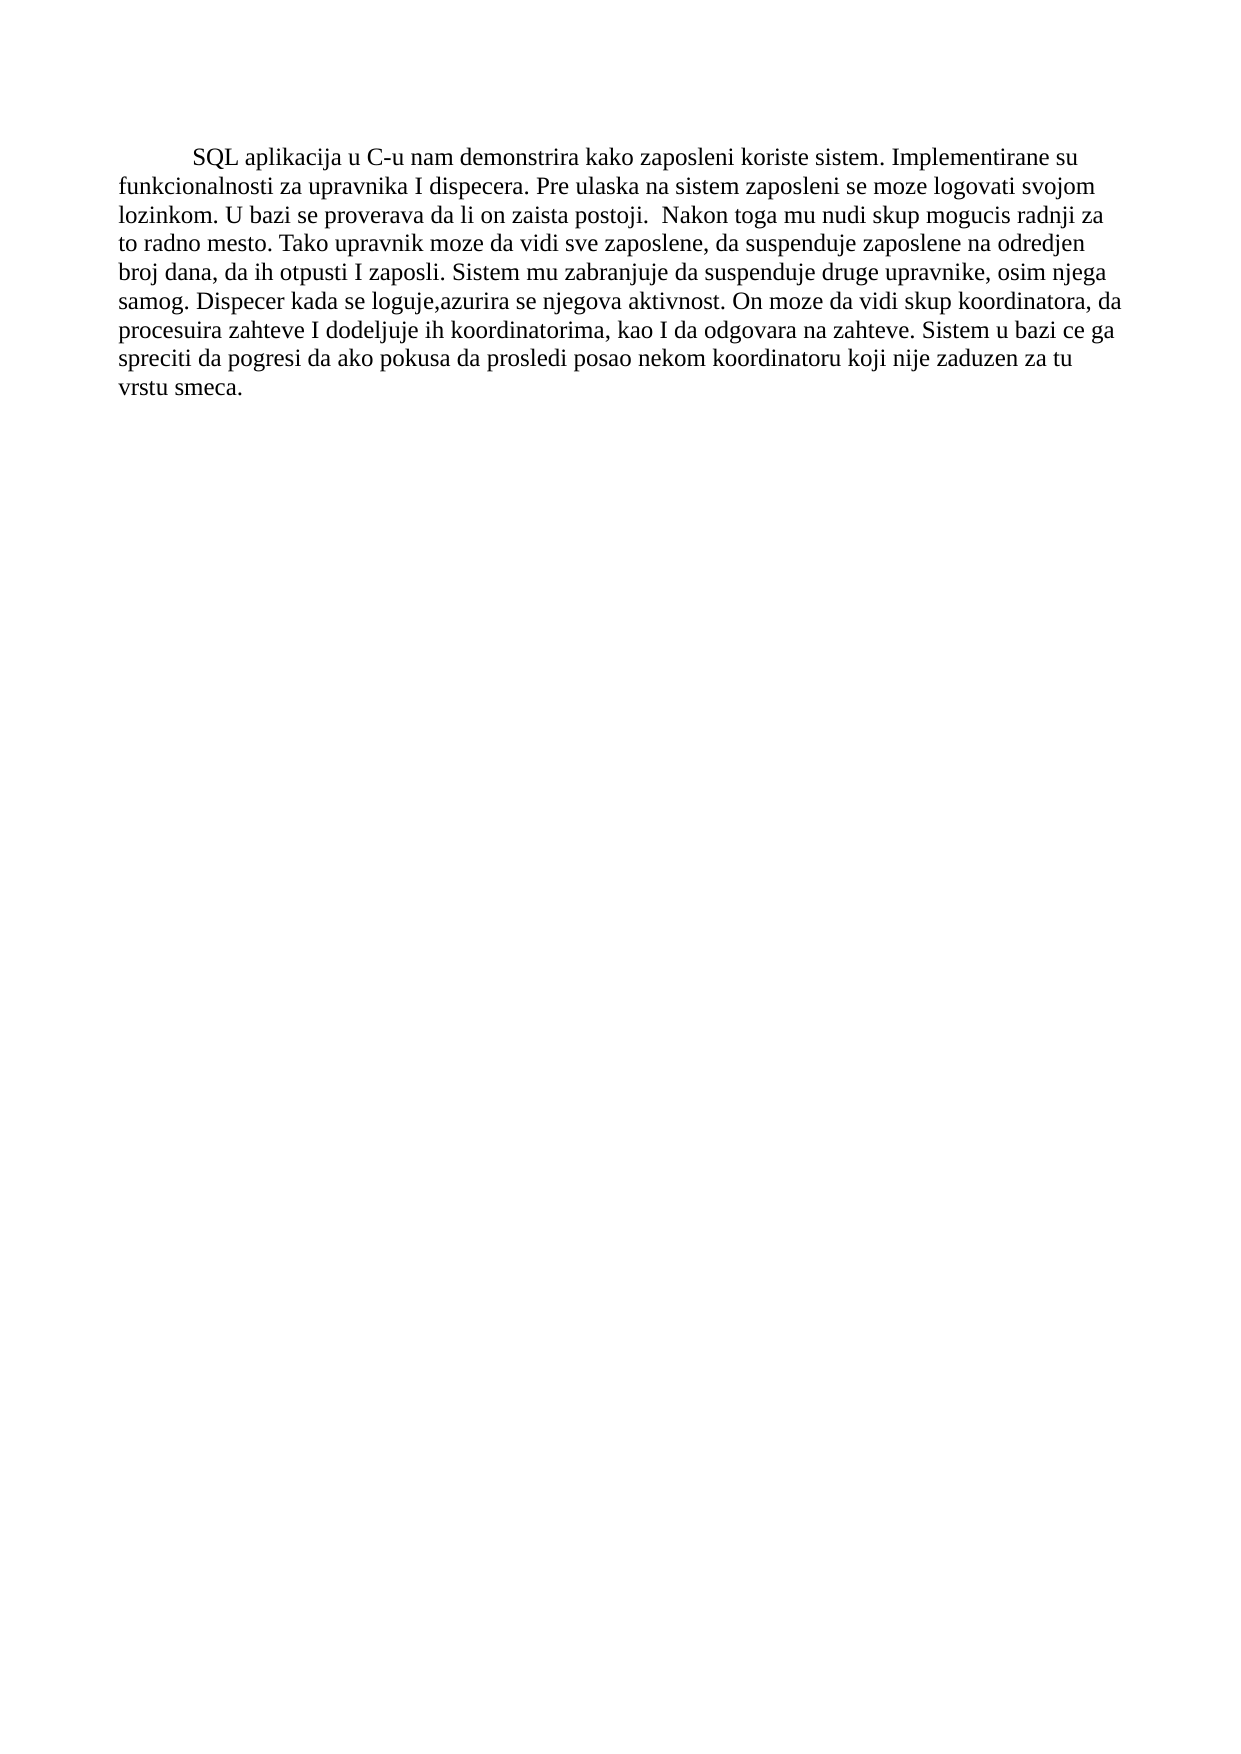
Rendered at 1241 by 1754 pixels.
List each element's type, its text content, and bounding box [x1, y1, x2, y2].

text SQL aplikacija u C-u nam demonstrira kako zaposleni koriste sistem. Implementirane su funkcionalnosti za upravnika I dispecera. Pre ulaska na sistem zaposleni se moze logovati svojom lozinkom. U bazi se proverava da li on zaista postoji. Nakon toga mu nudi skup mogucis radnji za to radno mesto. Tako upravnik moze da vidi sve zaposlene, da suspenduje zaposlene na odredjen broj dana, da ih otpusti I zaposli. Sistem mu zabranjuje da suspenduje druge upravnike, osim njega samog. Dispecer kada se loguje,azurira se njegova aktivnost. On moze da vidi skup koordinatora, da procesuira zahteve I dodeljuje ih koordinatorima, kao I da odgovara na zahteve. Sistem u bazi ce ga spreciti da pogresi da ako pokusa da prosledi posao nekom koordinatoru koji nije zaduzen za tu vrstu smeca. [118, 142, 1122, 401]
